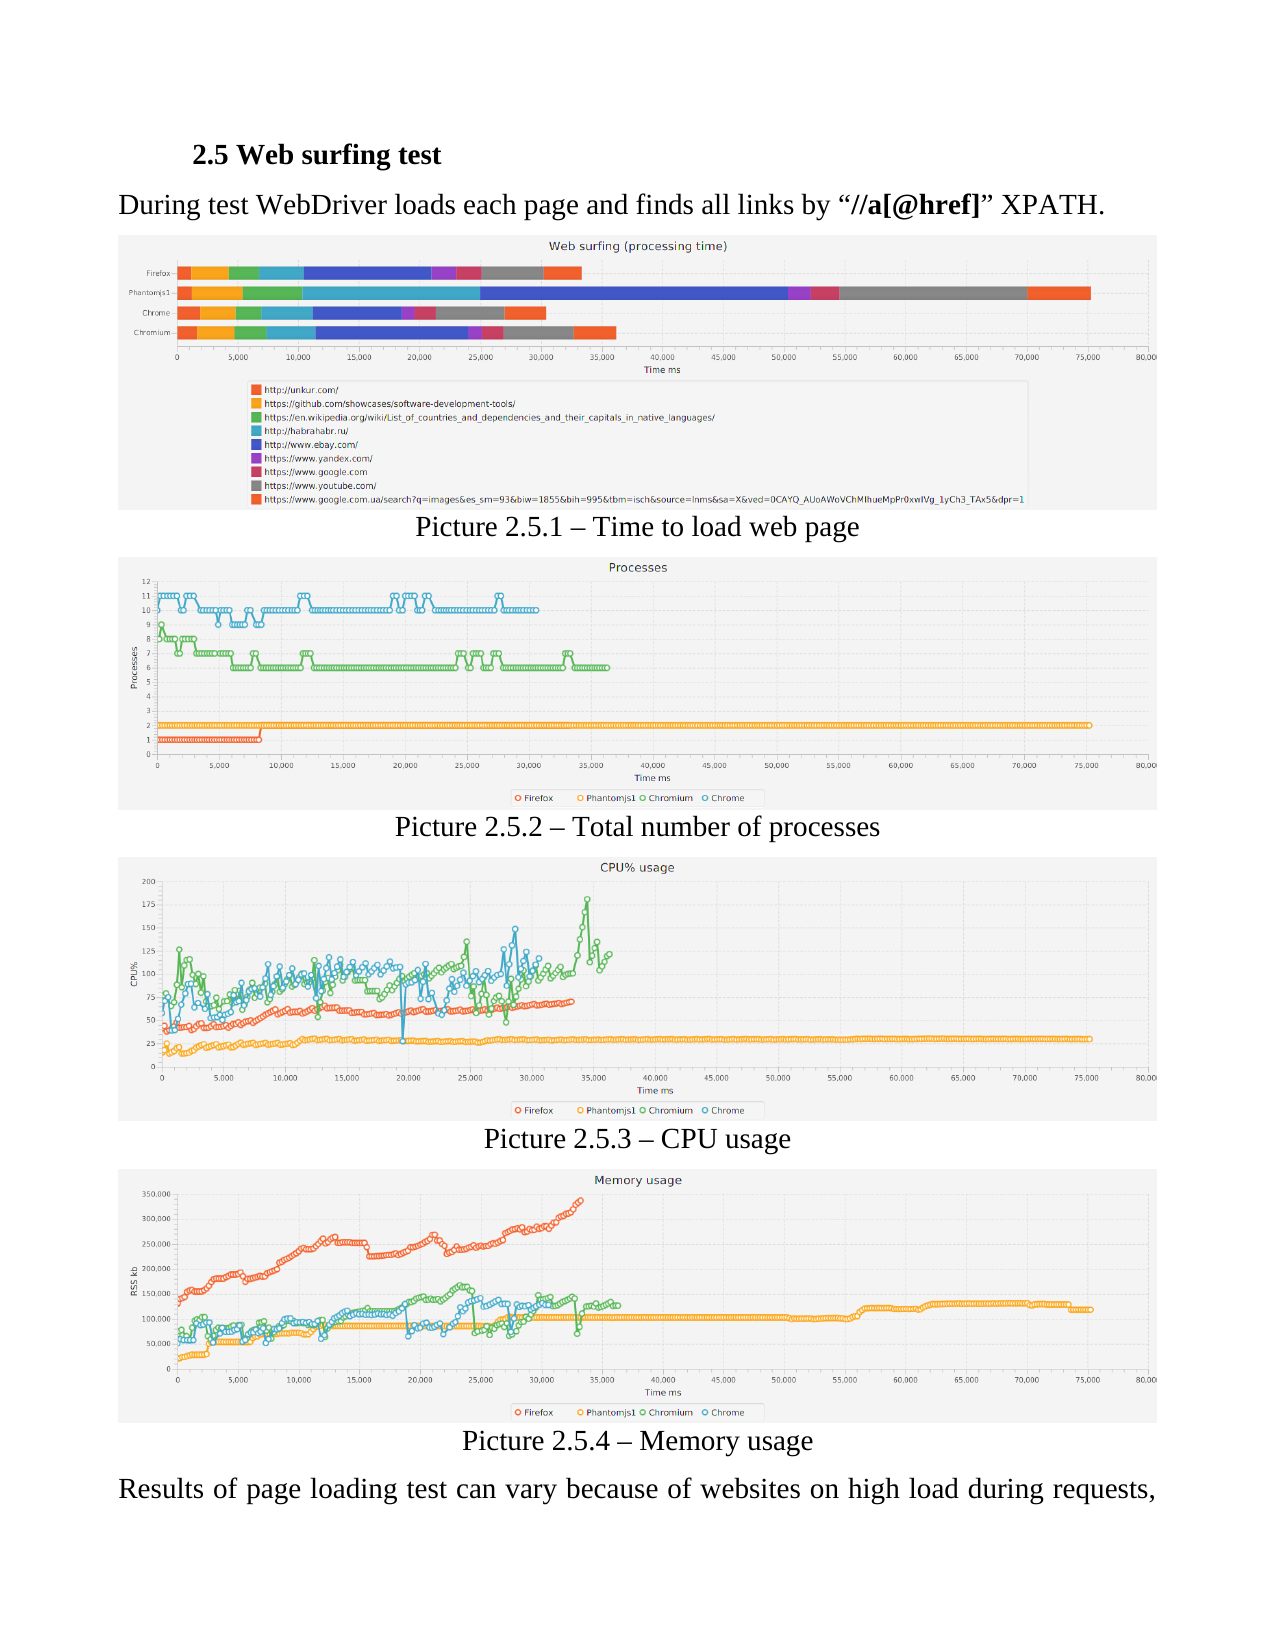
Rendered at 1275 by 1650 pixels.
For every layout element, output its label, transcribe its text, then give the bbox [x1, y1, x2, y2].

text Picture 2.5.4 – Memory usage [118, 1423, 1157, 1456]
text Picture 2.5.2 – Total number of processes [118, 810, 1157, 843]
text Picture 2.5.1 – Time to load web page [118, 510, 1157, 543]
picture [118, 235, 1157, 510]
text Picture 2.5.3 – CPU usage [118, 1121, 1157, 1154]
text During test WebDriver loads each page and finds all links by “//a[@href]” XPATH. [118, 187, 1157, 221]
picture [118, 1169, 1157, 1423]
picture [118, 557, 1157, 810]
subtitle 2.5 Web surfing test [192, 137, 1157, 171]
text Results of page loading test can vary because of websites on high load during requests, [118, 1471, 1157, 1504]
picture [118, 857, 1157, 1121]
